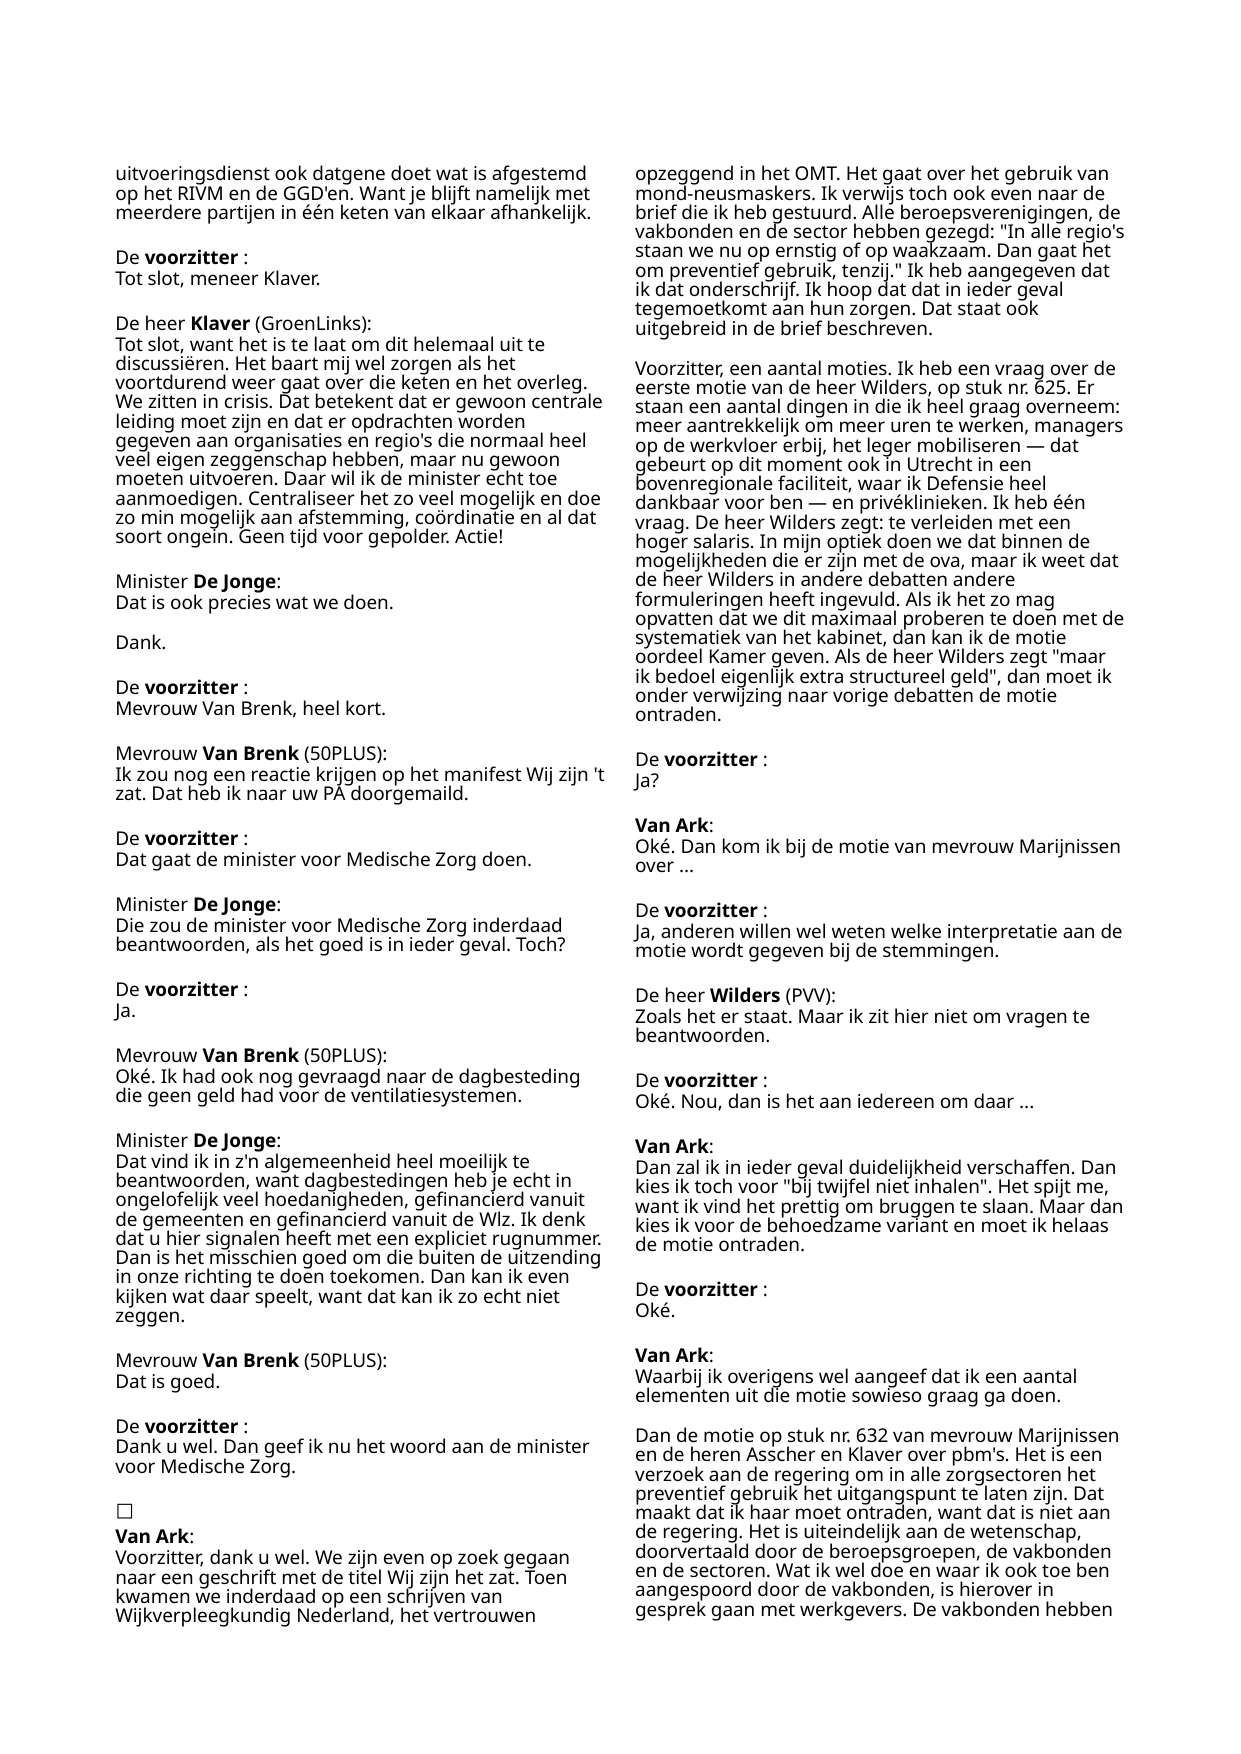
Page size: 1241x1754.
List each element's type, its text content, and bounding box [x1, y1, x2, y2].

text Ja, anderen willen wel weten welke interpretatie aan de motie wordt gegeven bij de stemmingen. [635, 923, 1125, 962]
text Mevrouw Van Brenk (50PLUS): [115, 1042, 605, 1068]
text De voorzitter : [635, 746, 1125, 772]
text De voorzitter : [115, 1413, 605, 1438]
text Minister De Jonge: [115, 1127, 605, 1153]
text Minister De Jonge: [115, 568, 605, 594]
text De heer Wilders (PVV): [635, 982, 1125, 1008]
text Dan zal ik in ieder geval duidelijkheid verschaffen. Dan kies ik toch voor "bij twijfel niet inhalen". Het spijt me, want ik vind het prettig om bruggen te slaan. Maar dan kies ik voor de behoedzame variant en moet ik helaas de motie ontraden. [635, 1159, 1125, 1256]
text De voorzitter : [635, 1068, 1125, 1093]
text Die zou de minister voor Medische Zorg inderdaad beantwoorden, als het goed is in ieder geval. Toch? [115, 917, 605, 955]
text Minister De Jonge: [115, 891, 605, 917]
text De heer Klaver (GroenLinks): [115, 310, 605, 336]
text Dat is goed. [115, 1373, 605, 1392]
text Dat vind ik in z'n algemeenheid heel moeilijk te beantwoorden, want dagbestedingen heb je echt in ongelofelijk veel hoedanigheden, gefinancierd vanuit de gemeenten en gefinancierd vanuit de Wlz. Ik denk dat u hier signalen heeft met een expliciet rugnummer. Dan is het misschien goed om die buiten de uitzending in onze richting te doen toekomen. Dan kan ik even kijken wat daar speelt, want dat kan ik zo echt niet zeggen. [115, 1153, 605, 1326]
text Van Ark: [115, 1524, 605, 1549]
text Dank u wel. Dan geef ik nu het woord aan de minister voor Medische Zorg. [115, 1438, 605, 1477]
text Tot slot, want het is te laat om dit helemaal uit te discussiëren. Het baart mij wel zorgen als het voortdurend weer gaat over die keten en het overleg. We zitten in crisis. Dat betekent dat er gewoon centrale leiding moet zijn en dat er opdrachten worden gegeven aan organisaties en regio's die normaal heel veel eigen zeggenschap hebben, maar nu gewoon moeten uitvoeren. Daar wil ik de minister echt toe aanmoedigen. Centraliseer het zo veel mogelijk en doe zo min mogelijk aan afstemming, coördinatie en al dat soort ongein. Geen tijd voor gepolder. Actie! [115, 336, 605, 547]
text Ja. [115, 1002, 605, 1021]
text Dan de motie op stuk nr. 632 van mevrouw Marijnissen en de heren Asscher en Klaver over pbm's. Het is een verzoek aan de regering om in alle zorgsectoren het preventief gebruik het uitgangspunt te laten zijn. Dat maakt dat ik haar moet ontraden, want dat is niet aan de regering. Het is uiteindelijk aan de wetenschap, doorvertaald door de beroepsgroepen, de vakbonden en de sectoren. Wat ik wel doe en waar ik ook toe ben aangespoord door de vakbonden, is hierover in gesprek gaan met werkgevers. De vakbonden hebben [635, 1427, 1125, 1620]
text Waarbij ik overigens wel aangeef dat ik een aantal elementen uit die motie sowieso graag ga doen. [635, 1368, 1125, 1406]
text Van Ark: [635, 1133, 1125, 1159]
text Oké. Ik had ook nog gevraagd naar de dagbesteding die geen geld had voor de ventilatiesystemen. [115, 1068, 605, 1106]
text Mevrouw Van Brenk (50PLUS): [115, 1347, 605, 1373]
text Dat is ook precies wat we doen. [115, 594, 605, 613]
text Zoals het er staat. Maar ik zit hier niet om vragen te beantwoorden. [635, 1008, 1125, 1047]
text Mevrouw Van Brenk, heel kort. [115, 700, 605, 719]
text Dank. [115, 634, 605, 653]
text Oké. [635, 1302, 1125, 1321]
text Oké. Nou, dan is het aan iedereen om daar ... [635, 1093, 1125, 1113]
text Voorzitter, een aantal moties. Ik heb een vraag over de eerste motie van de heer Wilders, op stuk nr. 625. Er staan een aantal dingen in die ik heel graag overneem: meer aantrekkelijk om meer uren te werken, managers op de werkvloer erbij, het leger mobiliseren — dat gebeurt op dit moment ook in Utrecht in een bovenregionale faciliteit, waar ik Defensie heel dankbaar voor ben — en privéklinieken. Ik heb één vraag. De heer Wilders zegt: te verleiden met een hoger salaris. In mijn optiek doen we dat binnen de mogelijkheden die er zijn met de ova, maar ik weet dat de heer Wilders in andere debatten andere formuleringen heeft ingevuld. Als ik het zo mag opvatten dat we dit maximaal proberen te doen met de systematiek van het kabinet, dan kan ik de motie oordeel Kamer geven. Als de heer Wilders zegt "maar ik bedoel eigenlijk extra structureel geld", dan moet ik onder verwijzing naar vorige debatten de motie ontraden. [635, 359, 1125, 726]
text Ja? [635, 772, 1125, 791]
text De voorzitter : [635, 897, 1125, 923]
text opzeggend in het OMT. Het gaat over het gebruik van mond-neusmaskers. Ik verwijs toch ook even naar de brief die ik heb gestuurd. Alle beroepsverenigingen, de vakbonden en de sector hebben gezegd: "In alle regio's staan we nu op ernstig of op waakzaam. Dan gaat het om preventief gebruik, tenzij." Ik heb aangegeven dat ik dat onderschrijf. Ik hoop dat dat in ieder geval tegemoetkomt aan hun zorgen. Dat staat ook uitgebreid in de brief beschreven. [635, 165, 1125, 339]
text uitvoeringsdienst ook datgene doet wat is afgestemd op het RIVM en de GGD'en. Want je blijft namelijk met meerdere partijen in één keten van elkaar afhankelijk. [115, 165, 605, 223]
text Van Ark: [635, 812, 1125, 838]
text De voorzitter : [115, 674, 605, 700]
text Mevrouw Van Brenk (50PLUS): [115, 740, 605, 766]
text De voorzitter : [115, 244, 605, 270]
text Van Ark: [635, 1342, 1125, 1368]
text Oké. Dan kom ik bij de motie van mevrouw Marijnissen over ... [635, 838, 1125, 877]
text ⬜ [115, 1498, 605, 1524]
text Ik zou nog een reactie krijgen op het manifest Wij zijn 't zat. Dat heb ik naar uw PA doorgemaild. [115, 766, 605, 804]
text Dat gaat de minister voor Medische Zorg doen. [115, 851, 605, 870]
text De voorzitter : [115, 825, 605, 851]
text De voorzitter : [635, 1276, 1125, 1302]
text De voorzitter : [115, 976, 605, 1002]
text Voorzitter, dank u wel. We zijn even op zoek gegaan naar een geschrift met de titel Wij zijn het zat. Toen kwamen we inderdaad op een schrijven van Wijkverpleegkundig Nederland, het vertrouwen [115, 1549, 605, 1626]
text Tot slot, meneer Klaver. [115, 270, 605, 289]
